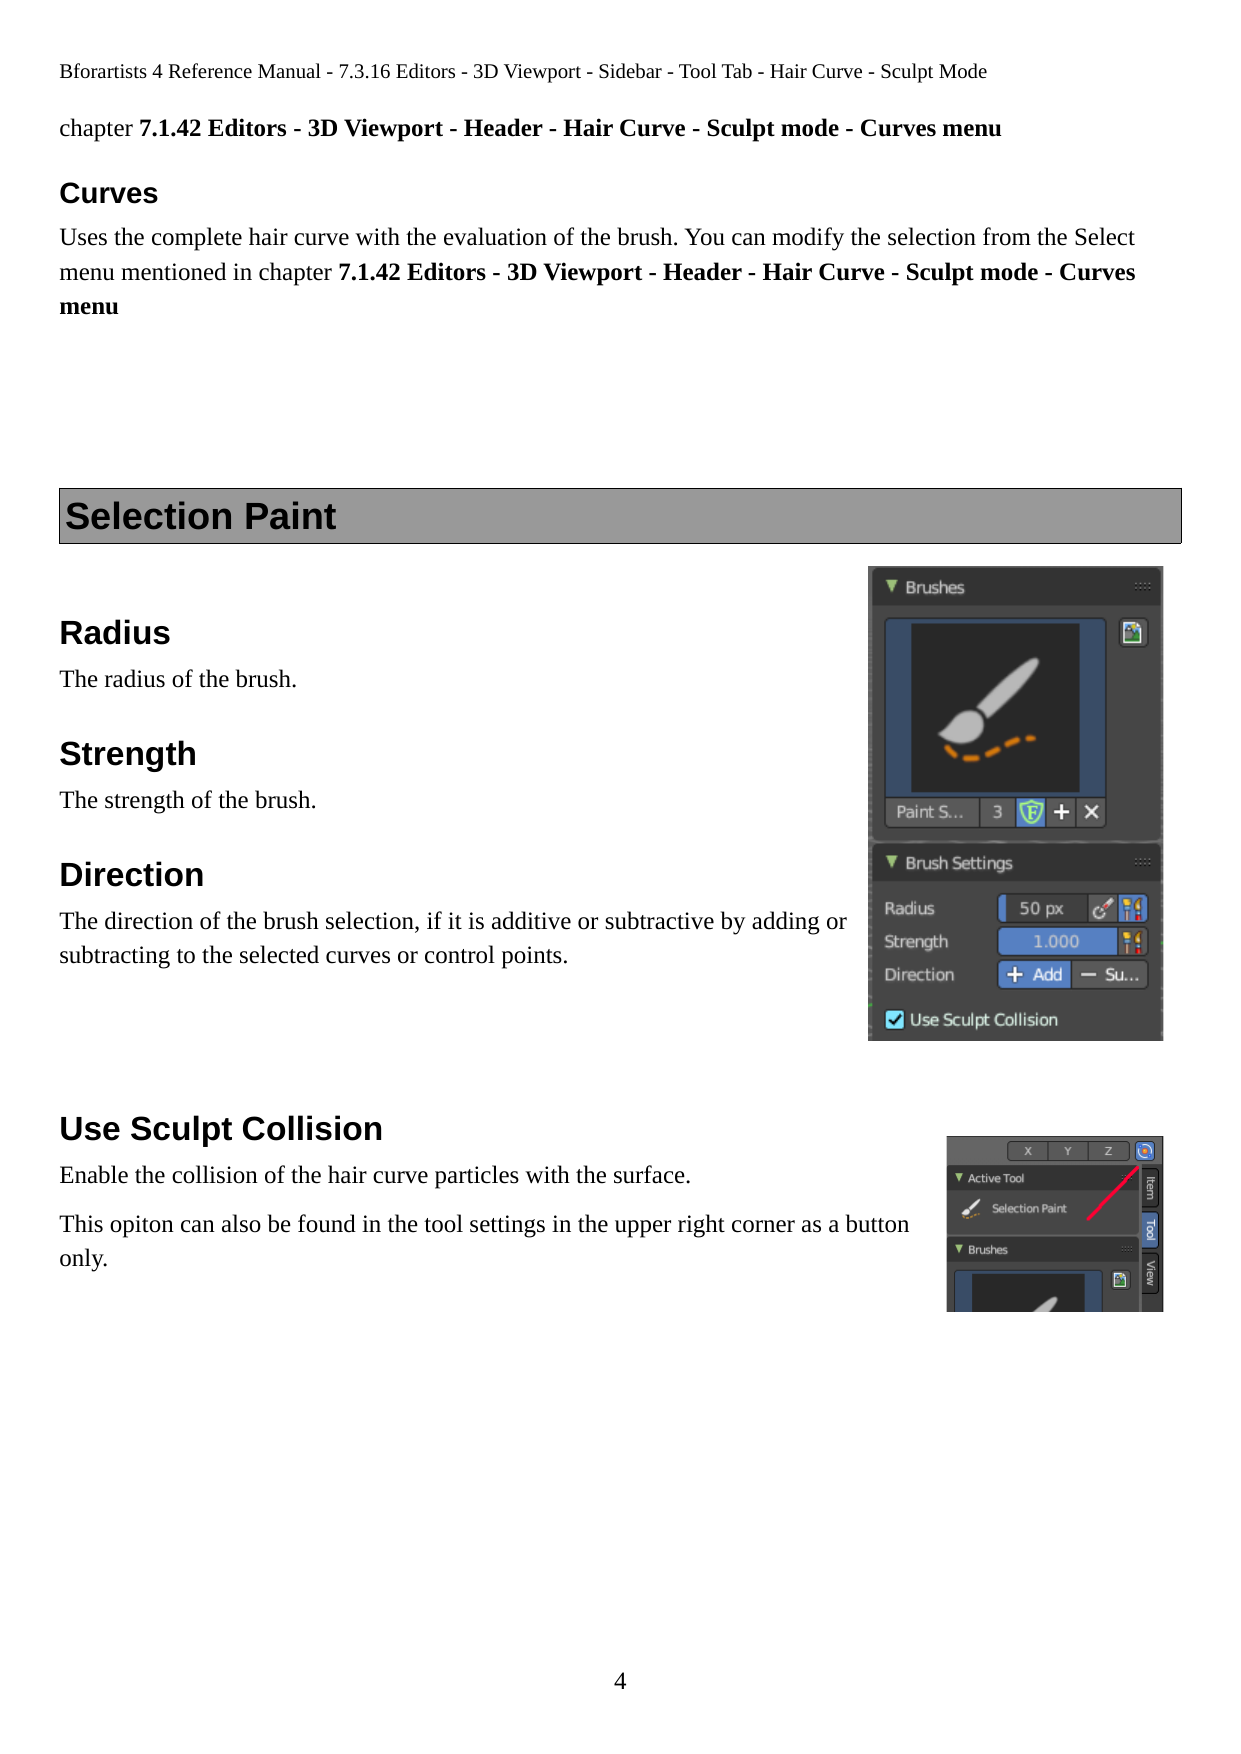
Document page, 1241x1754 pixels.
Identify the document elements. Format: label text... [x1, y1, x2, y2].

subtitle Radius [59, 613, 868, 652]
subtitle Strength [59, 734, 868, 773]
text The direction of the brush selection, if it is additive or subtractive by adding or subtracting to the selected curves or control points. [59, 906, 868, 969]
text The radius of the brush. [59, 664, 868, 693]
picture [868, 566, 1164, 1041]
subtitle Use Sculpt Collision [59, 1109, 1181, 1147]
picture [946, 1136, 1164, 1312]
text This opiton can also be found in the tool settings in the upper right corner as a button only. [59, 1209, 946, 1272]
subtitle [1164, 613, 1181, 652]
text The strength of the brush. [59, 785, 868, 814]
subtitle Curves [59, 176, 1181, 210]
text Uses the complete hair curve with the evaluation of the brush. You can modify the selection from the Select menu mentioned in chapter 7.1.42 Editors - 3D Viewport - Header - Hair Curve - Sculpt mode - Curves menu [59, 222, 1181, 320]
text Enable the collision of the hair curve particles with the surface. [59, 1160, 946, 1188]
subtitle [1164, 734, 1181, 773]
table_header Selection Paint [60, 489, 1181, 543]
subtitle Direction [59, 855, 868, 894]
subtitle [1164, 855, 1181, 894]
text chapter 7.1.42 Editors - 3D Viewport - Header - Hair Curve - Sculpt mode - Curves menu [59, 113, 1181, 141]
text [1164, 664, 1181, 693]
